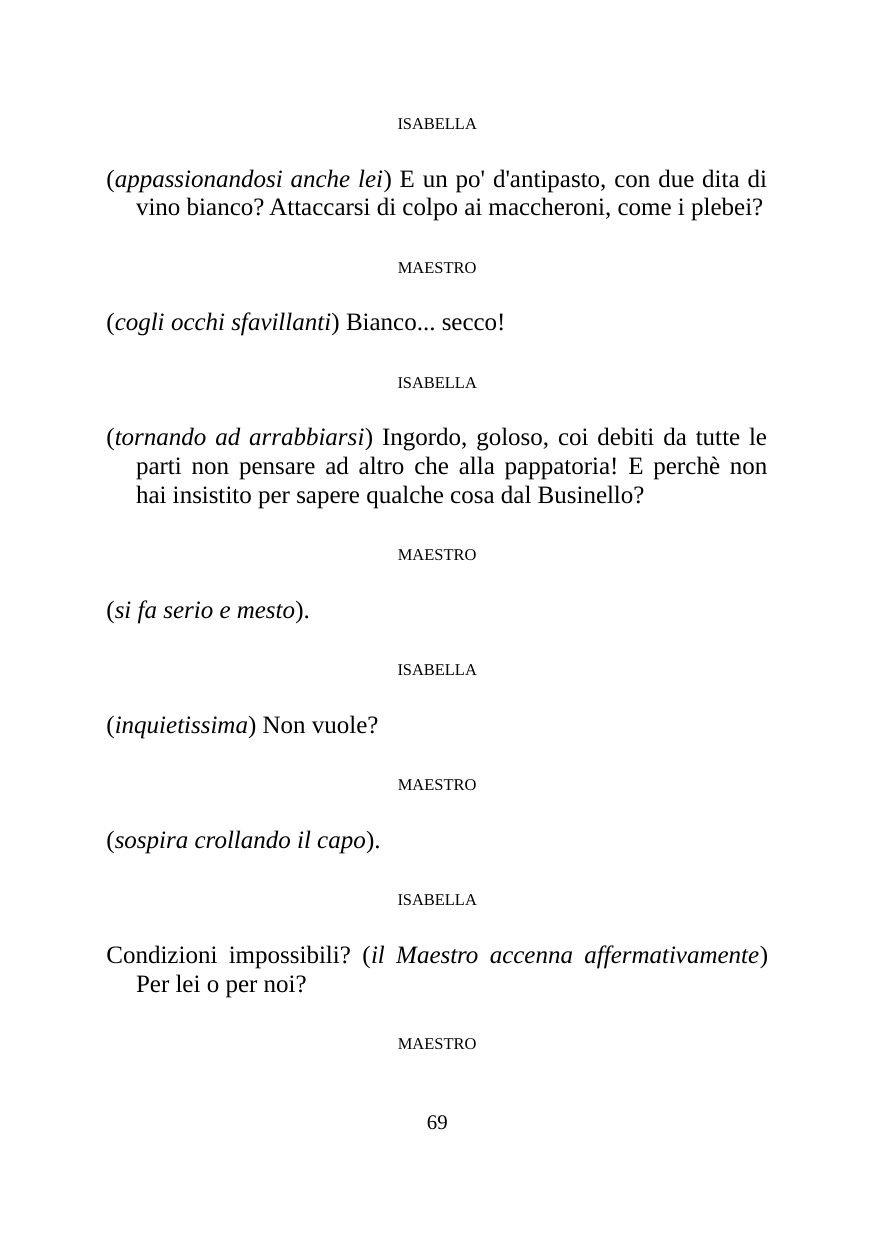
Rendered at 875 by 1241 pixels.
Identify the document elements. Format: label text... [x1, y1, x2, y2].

text isabella [106, 882, 768, 911]
text isabella [106, 652, 768, 681]
text (si fa serio e mesto). [106, 595, 768, 624]
text (cogli occhi sfavillanti) Bianco... secco! [106, 307, 768, 336]
text isabella [106, 365, 768, 394]
text maestro [106, 1026, 768, 1055]
text (tornando ad arrabbiarsi) Ingordo, goloso, coi debiti da tutte le parti non pensare ad altro che alla pappatoria! E perchè non hai insistito per sapere qualche cosa dal Businello? [106, 422, 768, 509]
text isabella [106, 106, 768, 135]
text maestro [106, 250, 768, 279]
text (sospira crollando il capo). [106, 825, 768, 854]
text maestro [106, 537, 768, 566]
text Condizioni impossibili? (il Maestro accenna affermativamente) Per lei o per noi? [106, 940, 768, 997]
text (inquietissima) Non vuole? [106, 710, 768, 739]
text maestro [106, 767, 768, 796]
text (appassionandosi anche lei) E un po' d'antipasto, con due dita di vino bianco? Attaccarsi di colpo ai maccheroni, come i plebei? [106, 164, 768, 221]
